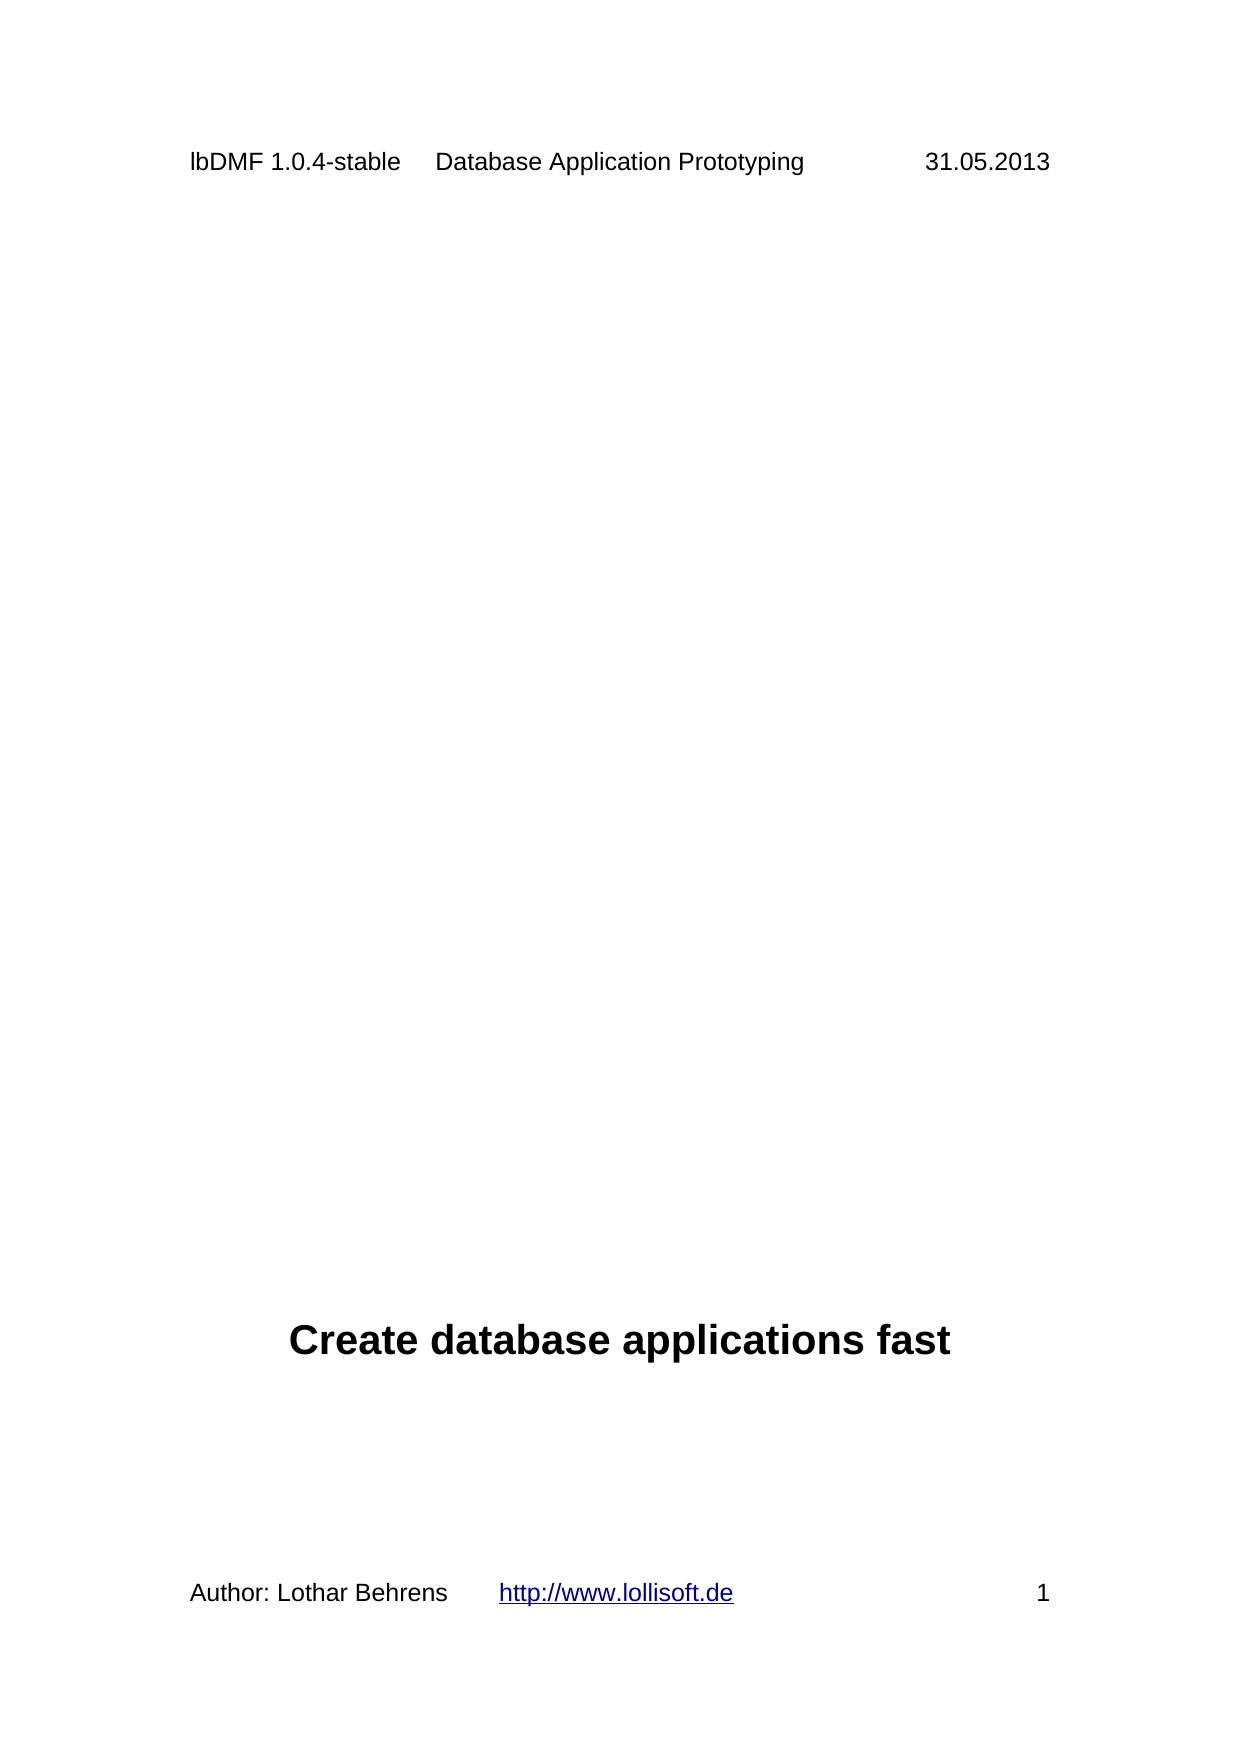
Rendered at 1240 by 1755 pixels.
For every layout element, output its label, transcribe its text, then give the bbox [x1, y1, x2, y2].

text Create database applications fast [189, 1317, 1050, 1363]
